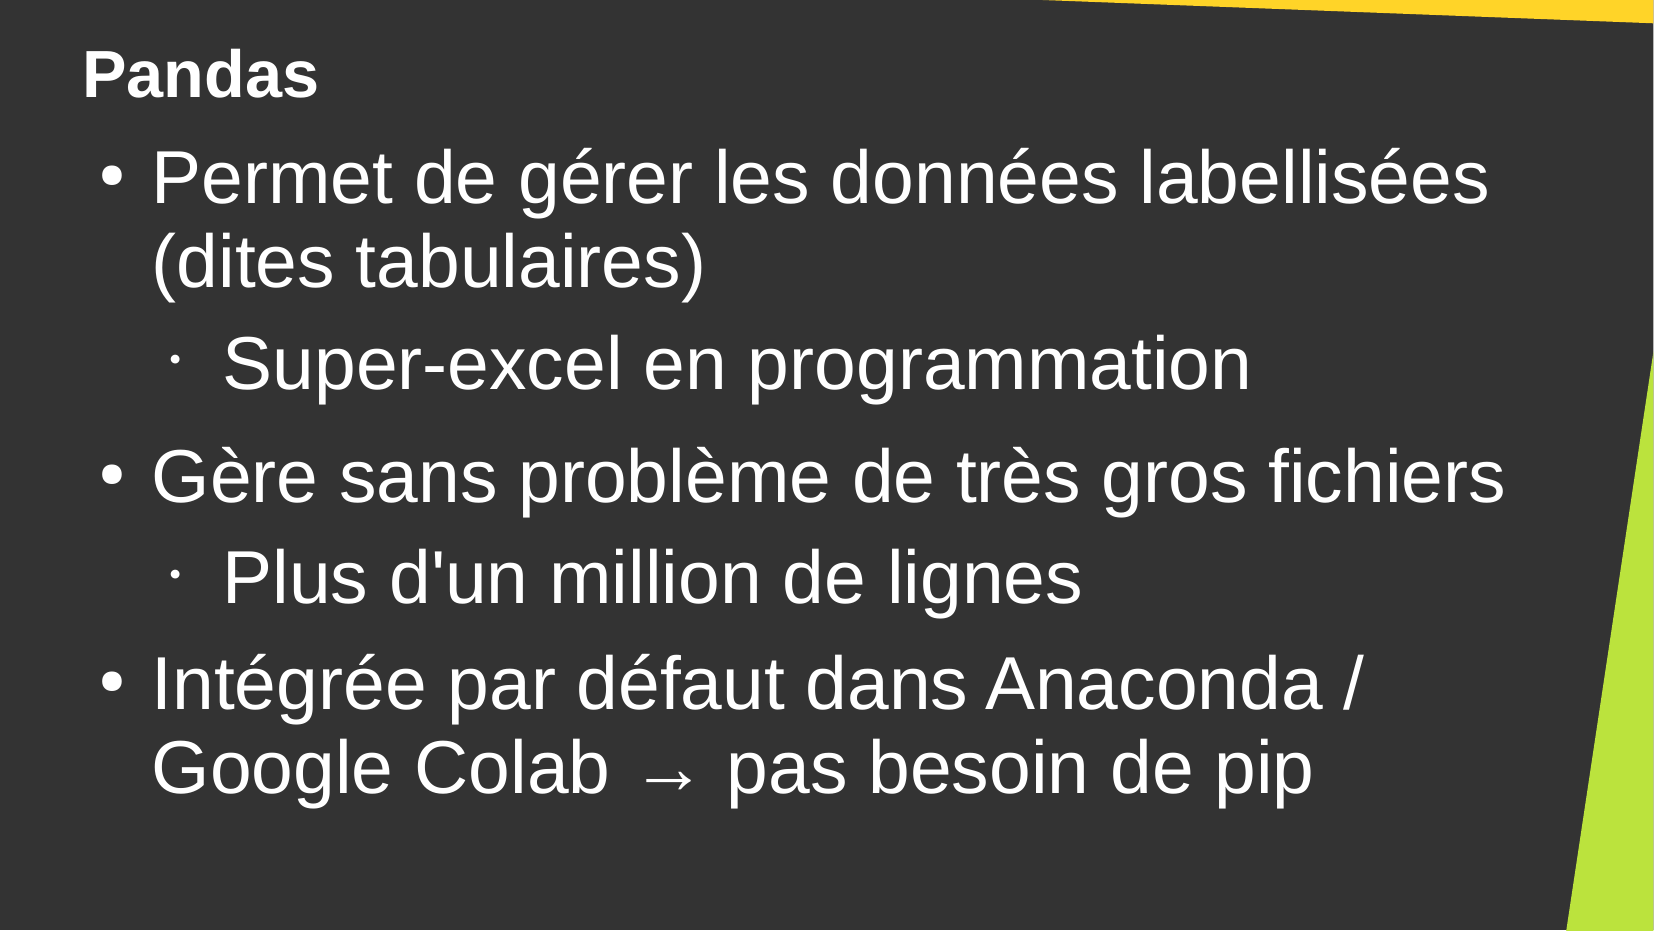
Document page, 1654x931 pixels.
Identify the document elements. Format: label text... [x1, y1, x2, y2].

title Pandas [82, 37, 792, 115]
text_box [1566, 347, 1654, 931]
text_box [1042, 0, 1654, 24]
list Permet de gérer les données labellisées (dites tabulaires) Super-excel en programmation Gère sans problème de très gros fichiers Plus d'un million de lignes Intégrée par défaut dans Anaconda / Google Colab → pas besoin de pip [80, 135, 1560, 816]
